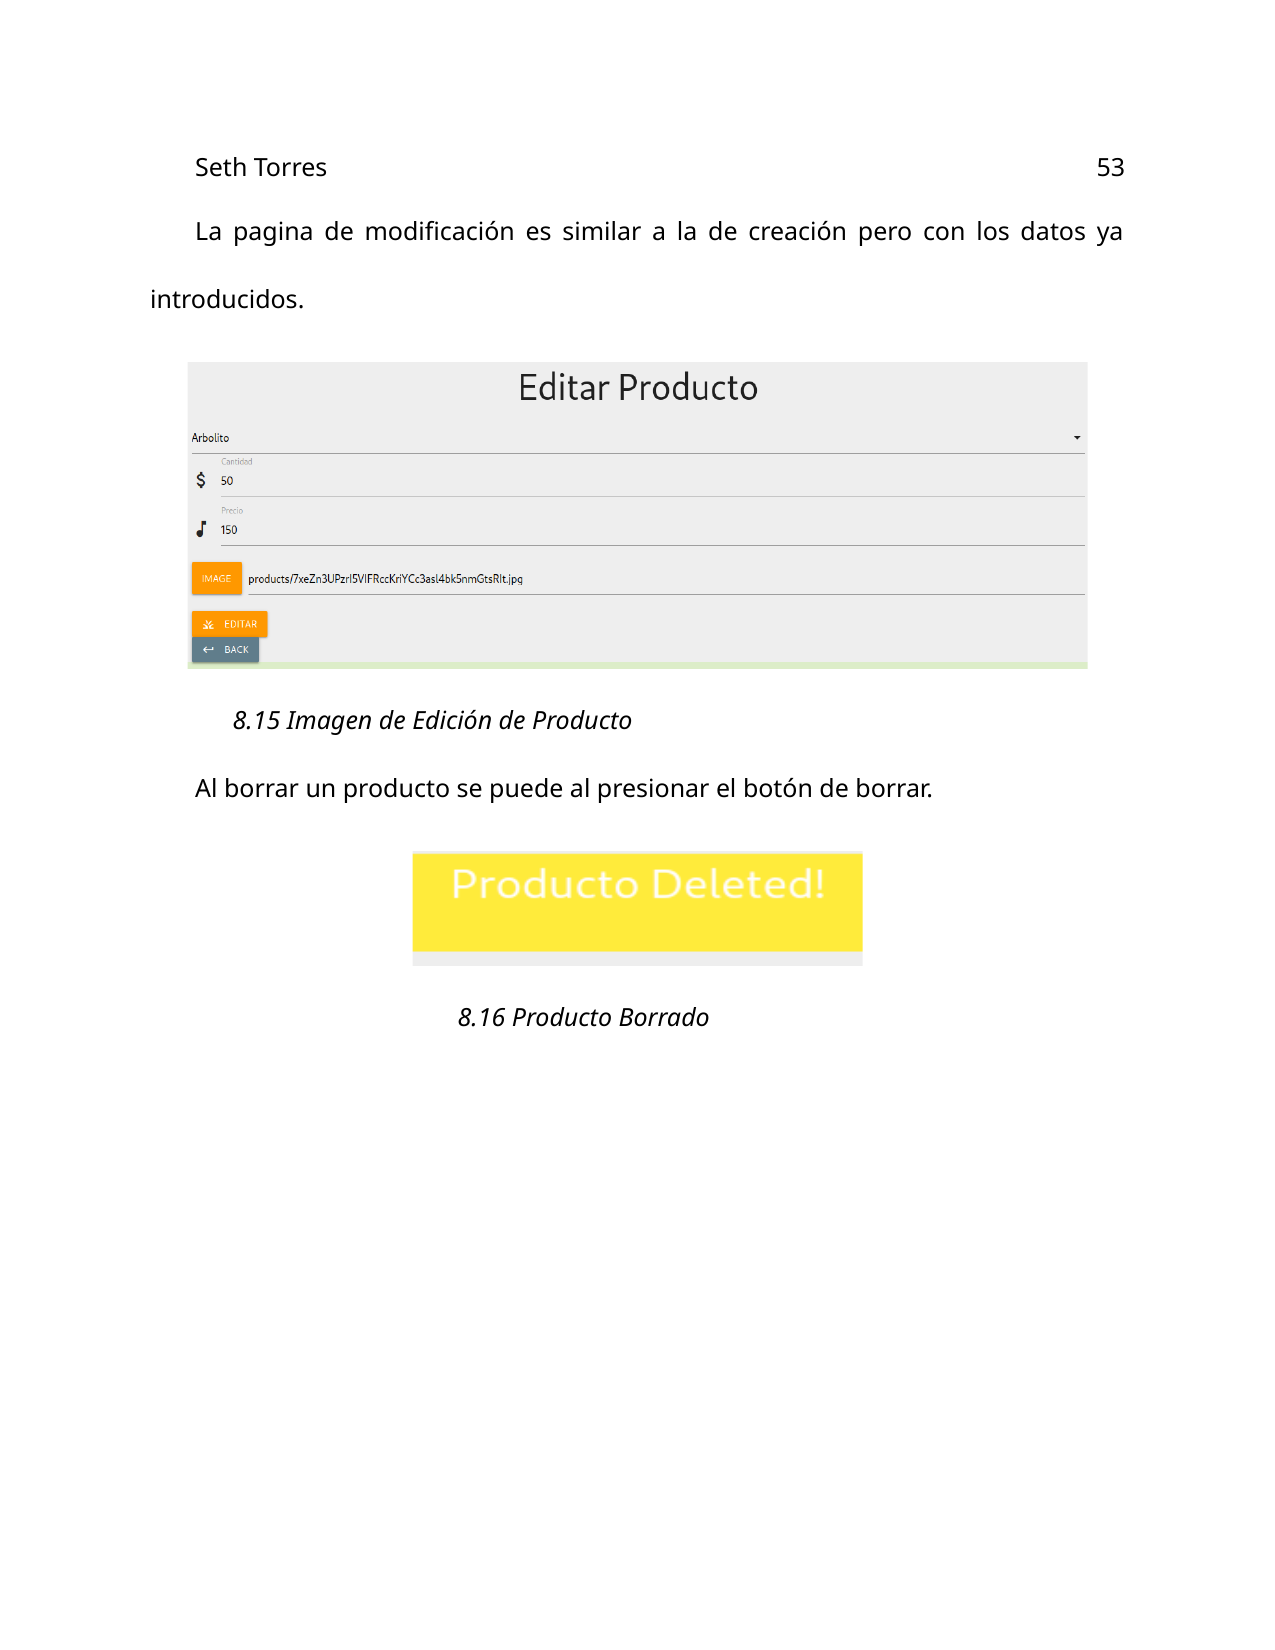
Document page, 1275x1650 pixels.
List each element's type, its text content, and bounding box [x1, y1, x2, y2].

text La pagina de modificación es similar a la de creación pero con los datos ya introducidos. [150, 213, 1125, 316]
text 8.15 Imagen de Edición de Producto [187, 669, 1087, 736]
picture [412, 851, 863, 966]
text Al borrar un producto se puede al presionar el botón de borrar. [150, 350, 1125, 804]
text 8.16 Producto Borrado [412, 966, 862, 1033]
picture [187, 362, 1088, 669]
